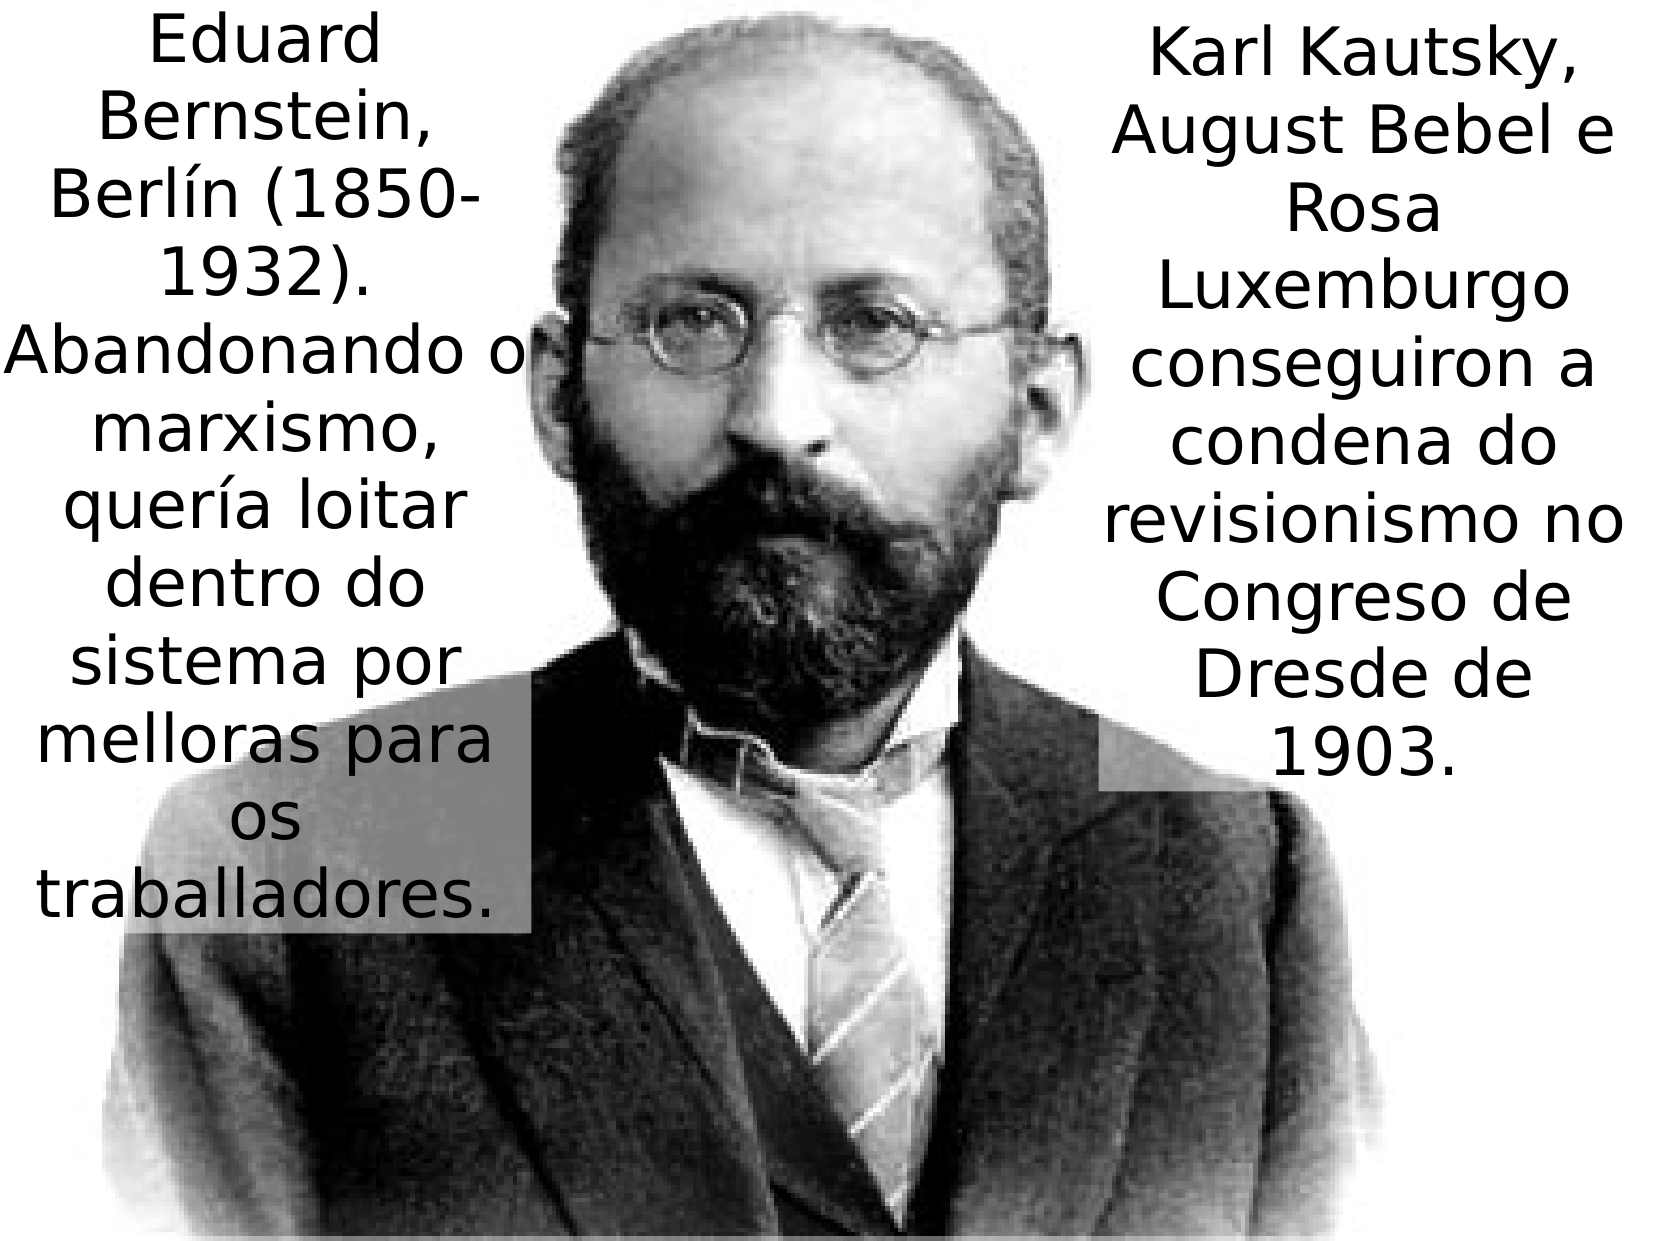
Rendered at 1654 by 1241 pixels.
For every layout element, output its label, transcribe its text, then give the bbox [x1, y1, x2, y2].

text_box Karl Kautsky, August Bebel e Rosa Luxemburgo conseguiron a condena do revisionismo no Congreso de Dresde de 1903. [1098, 13, 1630, 792]
picture [0, 0, 1455, 1241]
text_box Eduard Bernstein, Berlín (1850-1932). Abandonando o marxismo, quería loitar dentro do sistema por melloras para os traballadores. [0, 0, 532, 934]
